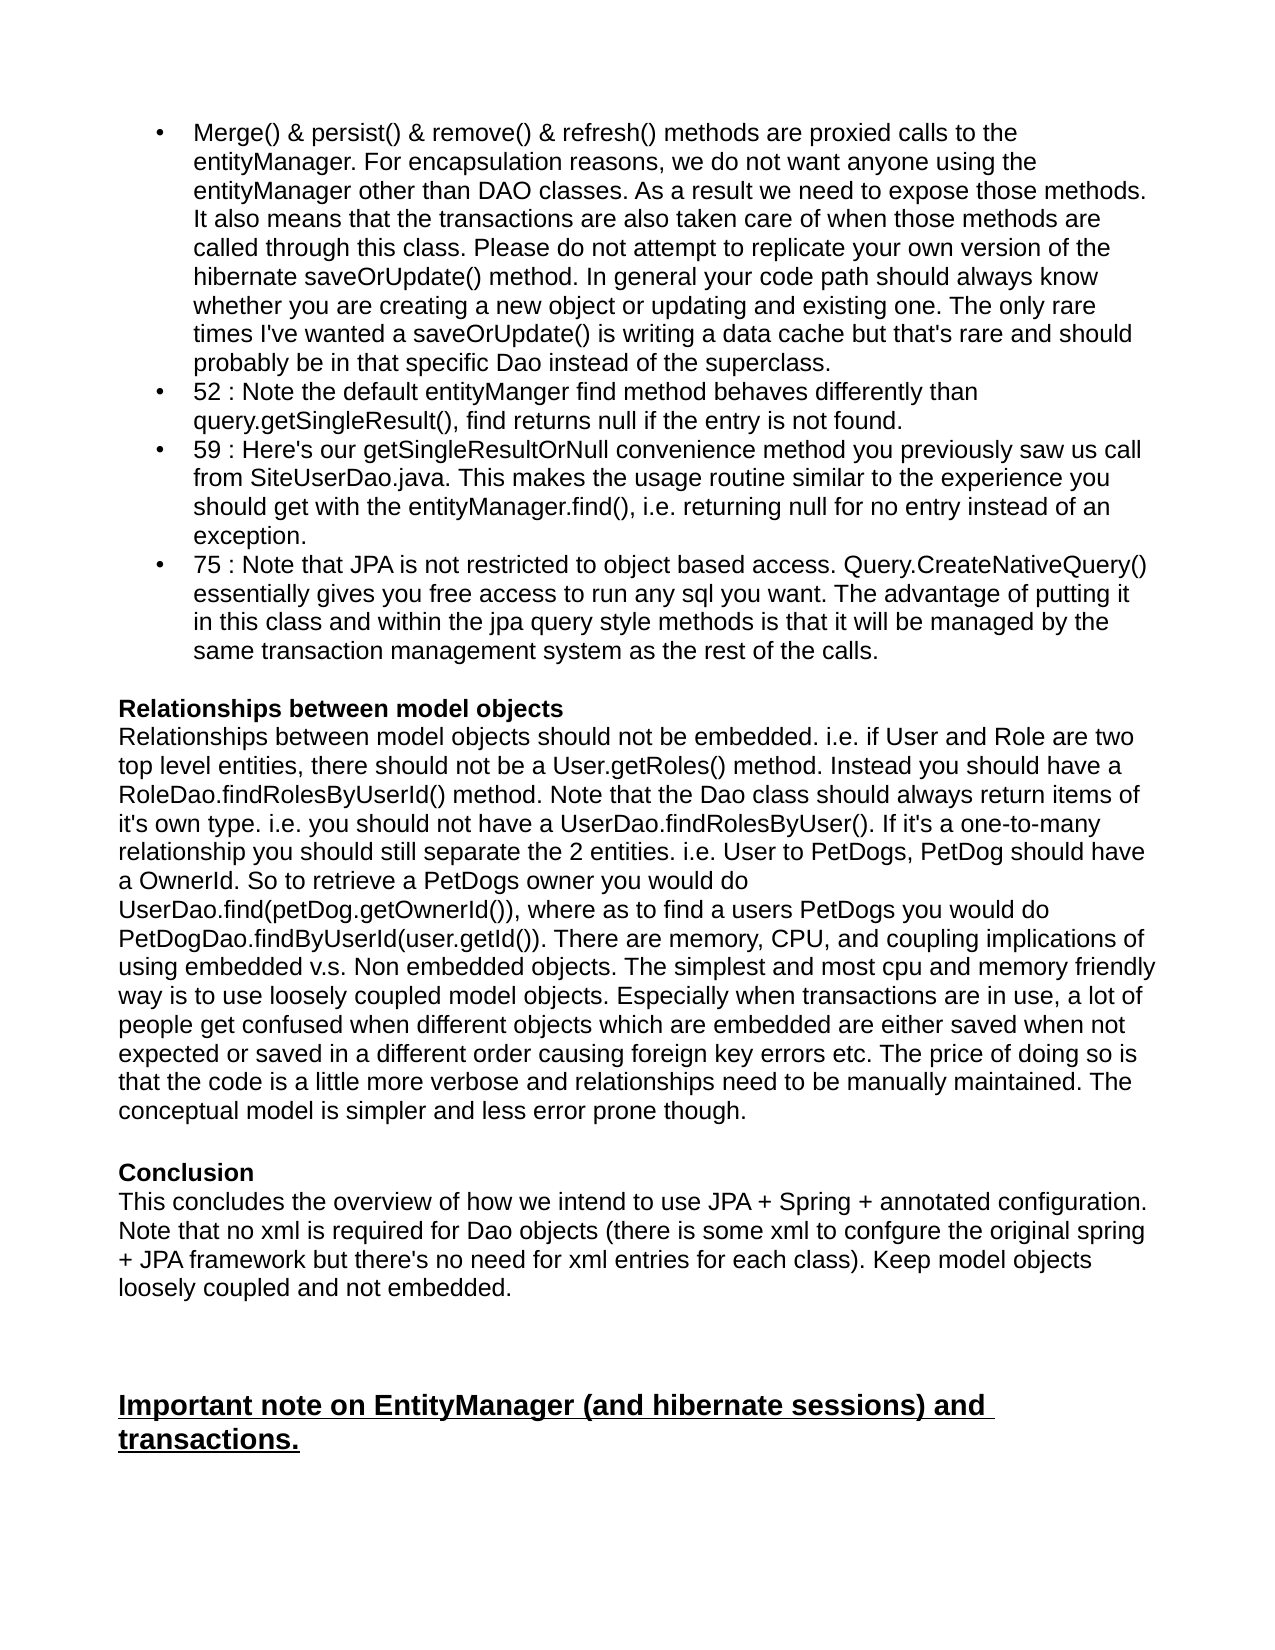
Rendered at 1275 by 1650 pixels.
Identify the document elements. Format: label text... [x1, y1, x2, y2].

text Important note on EntityManager (and hibernate sessions) and transactions. [118, 1388, 1157, 1455]
text Relationships between model objects [118, 693, 1157, 722]
list 52 : Note the default entityManger find method behaves differently than query.getSingleResult(), find returns null if the entry is not found. [156, 377, 1157, 434]
text Relationships between model objects should not be embedded. i.e. if User and Role are two top level entities, there should not be a User.getRoles() method. Instead you should have a RoleDao.findRolesByUserId() method. Note that the Dao class should always return items of it's own type. i.e. you should not have a UserDao.findRolesByUser(). If it's a one-to-many relationship you should still separate the 2 entities. i.e. User to PetDogs, PetDog should have a OwnerId. So to retrieve a PetDogs owner you would do UserDao.find(petDog.getOwnerId()), where as to find a users PetDogs you would do PetDogDao.findByUserId(user.getId()). There are memory, CPU, and coupling implications of using embedded v.s. Non embedded objects. The simplest and most cpu and memory friendly way is to use loosely coupled model objects. Especially when transactions are in use, a lot of people get confused when different objects which are embedded are either saved when not expected or saved in a different order causing foreign key errors etc. The price of doing so is that the code is a little more verbose and relationships need to be manually maintained. The conceptual model is simpler and less error prone though. [118, 722, 1157, 1125]
list Merge() & persist() & remove() & refresh() methods are proxied calls to the entityManager. For encapsulation reasons, we do not want anyone using the entityManager other than DAO classes. As a result we need to expose those methods. It also means that the transactions are also taken care of when those methods are called through this class. Please do not attempt to replicate your own version of the hibernate saveOrUpdate() method. In general your code path should always know whether you are creating a new object or updating and existing one. The only rare times I've wanted a saveOrUpdate() is writing a data cache but that's rare and should probably be in that specific Dao instead of the superclass. [156, 118, 1157, 377]
list 59 : Here's our getSingleResultOrNull convenience method you previously saw us call from SiteUserDao.java. This makes the usage routine similar to the experience you should get with the entityManager.find(), i.e. returning null for no entry instead of an exception. [156, 434, 1157, 550]
text Conclusion [118, 1158, 1157, 1187]
list 75 : Note that JPA is not restricted to object based access. Query.CreateNativeQuery() essentially gives you free access to run any sql you want. The advantage of putting it in this class and within the jpa query style methods is that it will be managed by the same transaction management system as the rest of the calls. [156, 550, 1157, 665]
text This concludes the overview of how we intend to use JPA + Spring + annotated configuration. Note that no xml is required for Dao objects (there is some xml to confgure the original spring + JPA framework but there's no need for xml entries for each class). Keep model objects loosely coupled and not embedded. [118, 1187, 1157, 1302]
